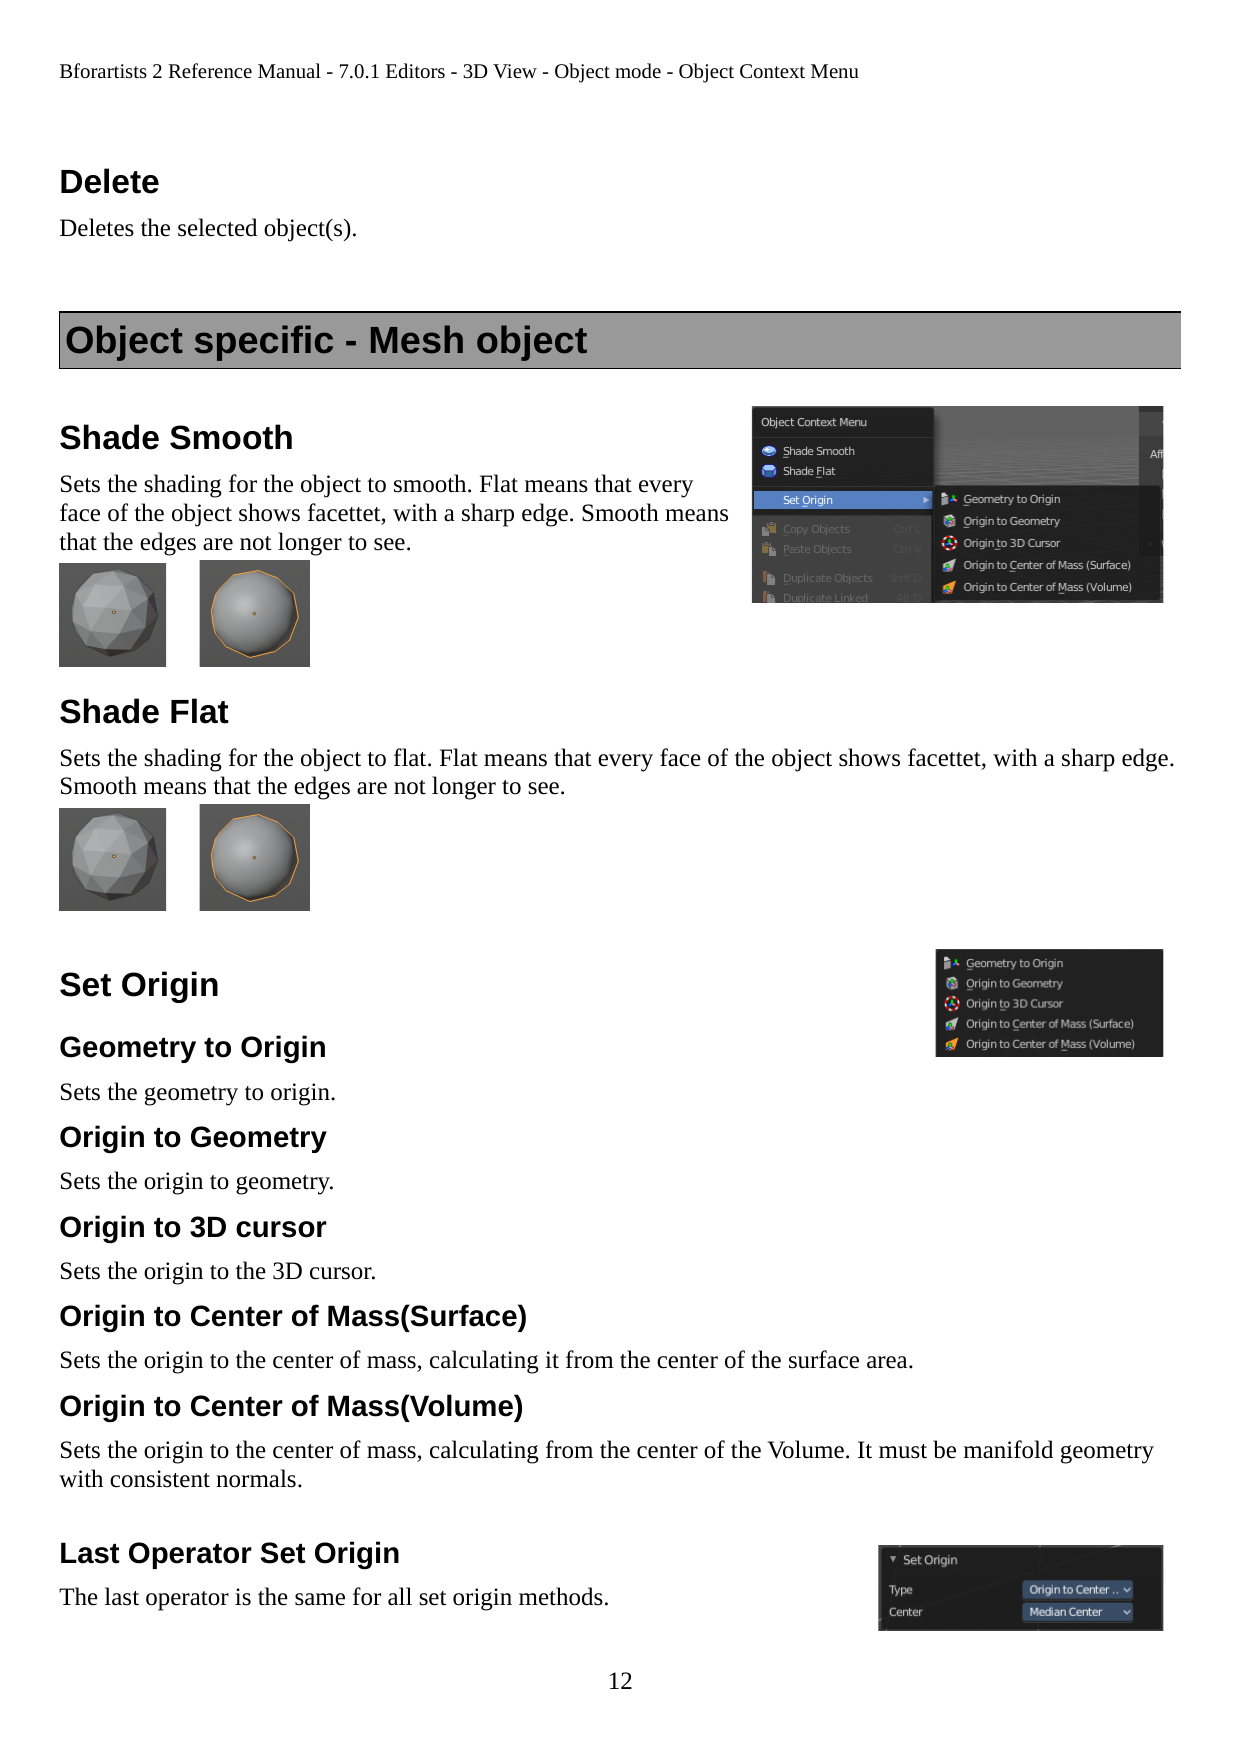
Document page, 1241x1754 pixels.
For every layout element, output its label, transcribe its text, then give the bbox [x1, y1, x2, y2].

subtitle Shade Flat [59, 691, 1181, 730]
text Sets the origin to geometry. [59, 1166, 1181, 1195]
picture [935, 949, 1164, 1057]
text Sets the origin to the center of mass, calculating from the center of the Volume. It must be manifold geometry with consistent normals. [59, 1435, 1181, 1492]
text Sets the origin to the center of mass, calculating it from the center of the surface area. [59, 1345, 1181, 1374]
text Sets the geometry to origin. [59, 1077, 1181, 1105]
text Sets the origin to the 3D cursor. [59, 1256, 1181, 1284]
picture [751, 406, 1164, 603]
text Sets the shading for the object to smooth. Flat means that every face of the object shows facettet, with a sharp edge. Smooth means that the edges are not longer to see. [59, 469, 751, 556]
table_header Object specific - Mesh object [60, 313, 1181, 368]
subtitle [1164, 965, 1181, 1003]
subtitle Origin to Center of Mass(Volume) [59, 1389, 1181, 1422]
subtitle [1164, 418, 1181, 457]
subtitle Shade Smooth [59, 418, 751, 457]
subtitle Last Operator Set Origin [59, 1536, 1181, 1569]
text Sets the shading for the object to flat. Flat means that every face of the object shows facettet, with a sharp edge. Smooth means that the edges are not longer to see. [59, 743, 1181, 800]
subtitle Delete [59, 162, 1181, 201]
picture [878, 1545, 1164, 1631]
picture [199, 560, 310, 667]
subtitle Set Origin [59, 965, 935, 1003]
text The last operator is the same for all set origin methods. [59, 1582, 878, 1611]
subtitle Origin to Center of Mass(Surface) [59, 1299, 1181, 1333]
subtitle Origin to 3D cursor [59, 1209, 1181, 1243]
picture [199, 804, 310, 911]
picture [59, 563, 167, 667]
subtitle Geometry to Origin [59, 1030, 1181, 1064]
subtitle Origin to Geometry [59, 1120, 1181, 1154]
text Deletes the selected object(s). [59, 213, 1181, 242]
picture [59, 808, 167, 911]
